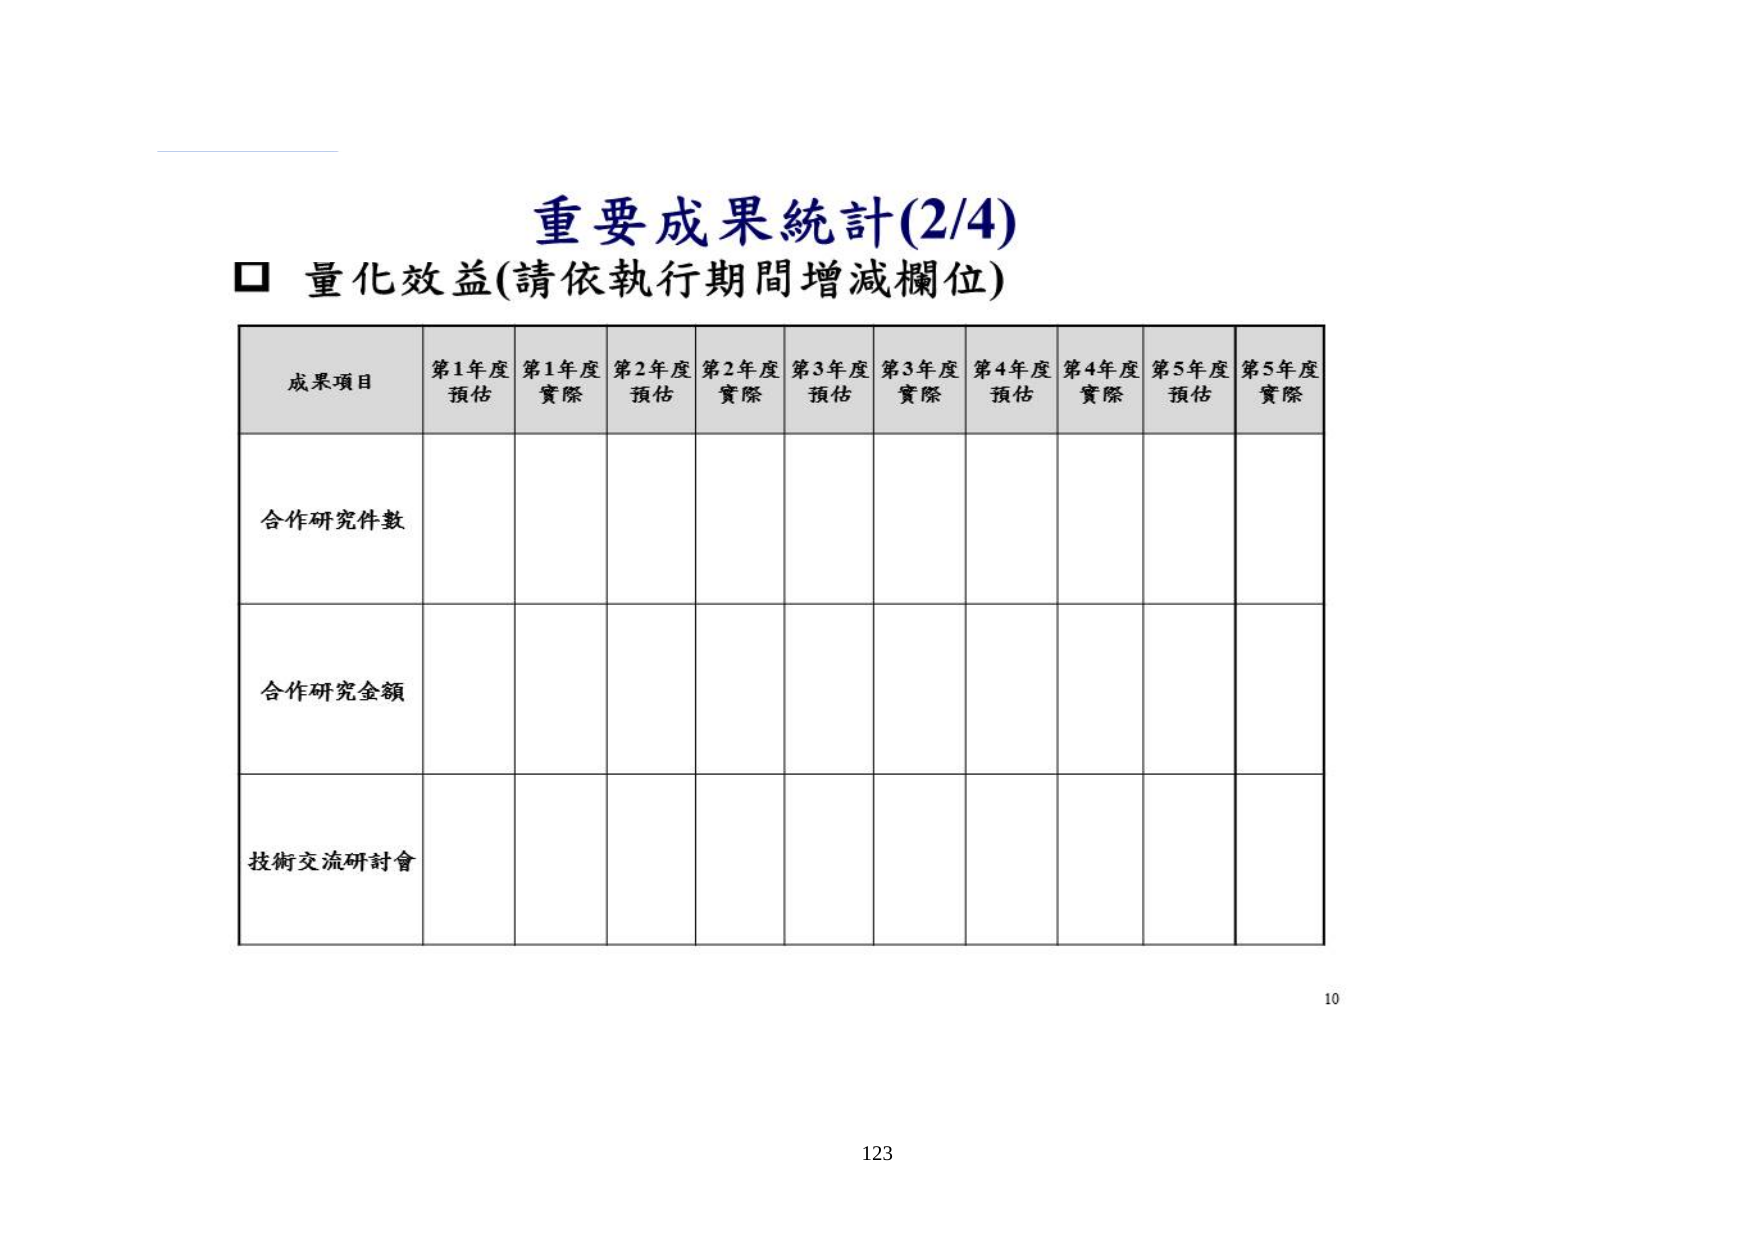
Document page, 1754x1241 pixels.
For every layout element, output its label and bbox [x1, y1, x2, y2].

picture [157, 151, 1387, 1044]
